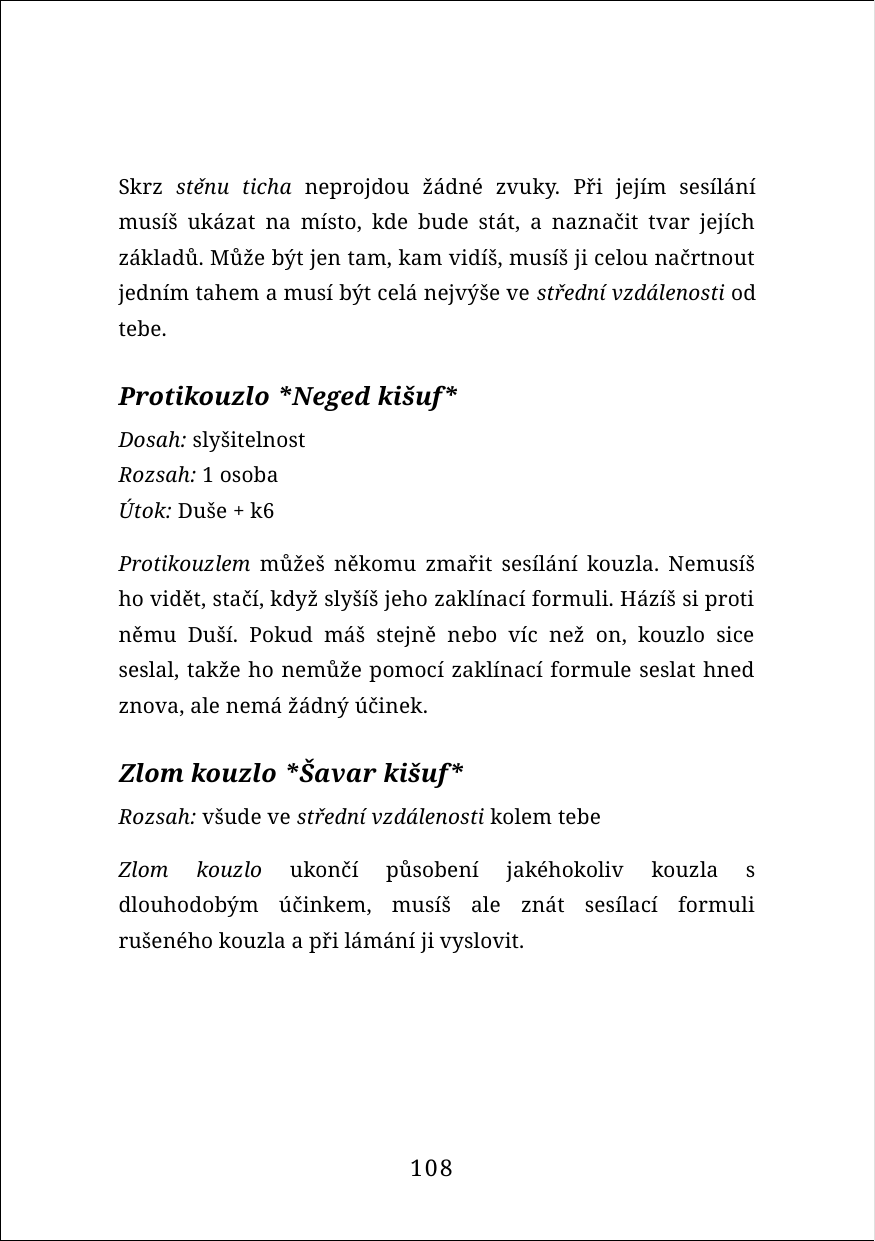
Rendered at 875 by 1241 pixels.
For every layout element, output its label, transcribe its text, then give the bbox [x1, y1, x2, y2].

text Zlom kouzlo ukončí působení jakéhokoliv kouzla s dlouhodobým účinkem, musíš ale znát sesílací formuli rušeného kouzla a při lámání ji vyslovit. [118, 855, 756, 954]
subtitle Zlom kouzlo *Šavar kišuf* [118, 756, 756, 790]
text Protikouzlem můžeš někomu zmařit sesílání kouzla. Nemusíš ho vidět, stačí, když slyšíš jeho zaklínací formuli. Házíš si proti němu Duší. Pokud máš stejně nebo víc než on, kouzlo sice seslal, takže ho nemůže pomocí zaklínací formule seslat hned znova, ale nemá žádný účinek. [118, 549, 756, 719]
subtitle Protikouzlo *Neged kišuf* [118, 379, 756, 413]
text Rozsah: všude ve střední vzdálenosti kolem tebe [118, 802, 756, 830]
text Dosah: slyšitelnost Rozsah: 1 osoba Útok: Duše + k6 [118, 425, 756, 524]
text Skrz stěnu ticha neprojdou žádné zvuky. Při jejím sesílání musíš ukázat na místo, kde bude stát, a naznačit tvar jejích základů. Může být jen tam, kam vidíš, musíš ji celou načrtnout jedním tahem a musí být celá nejvýše ve střední vzdálenosti od tebe. [118, 172, 756, 342]
